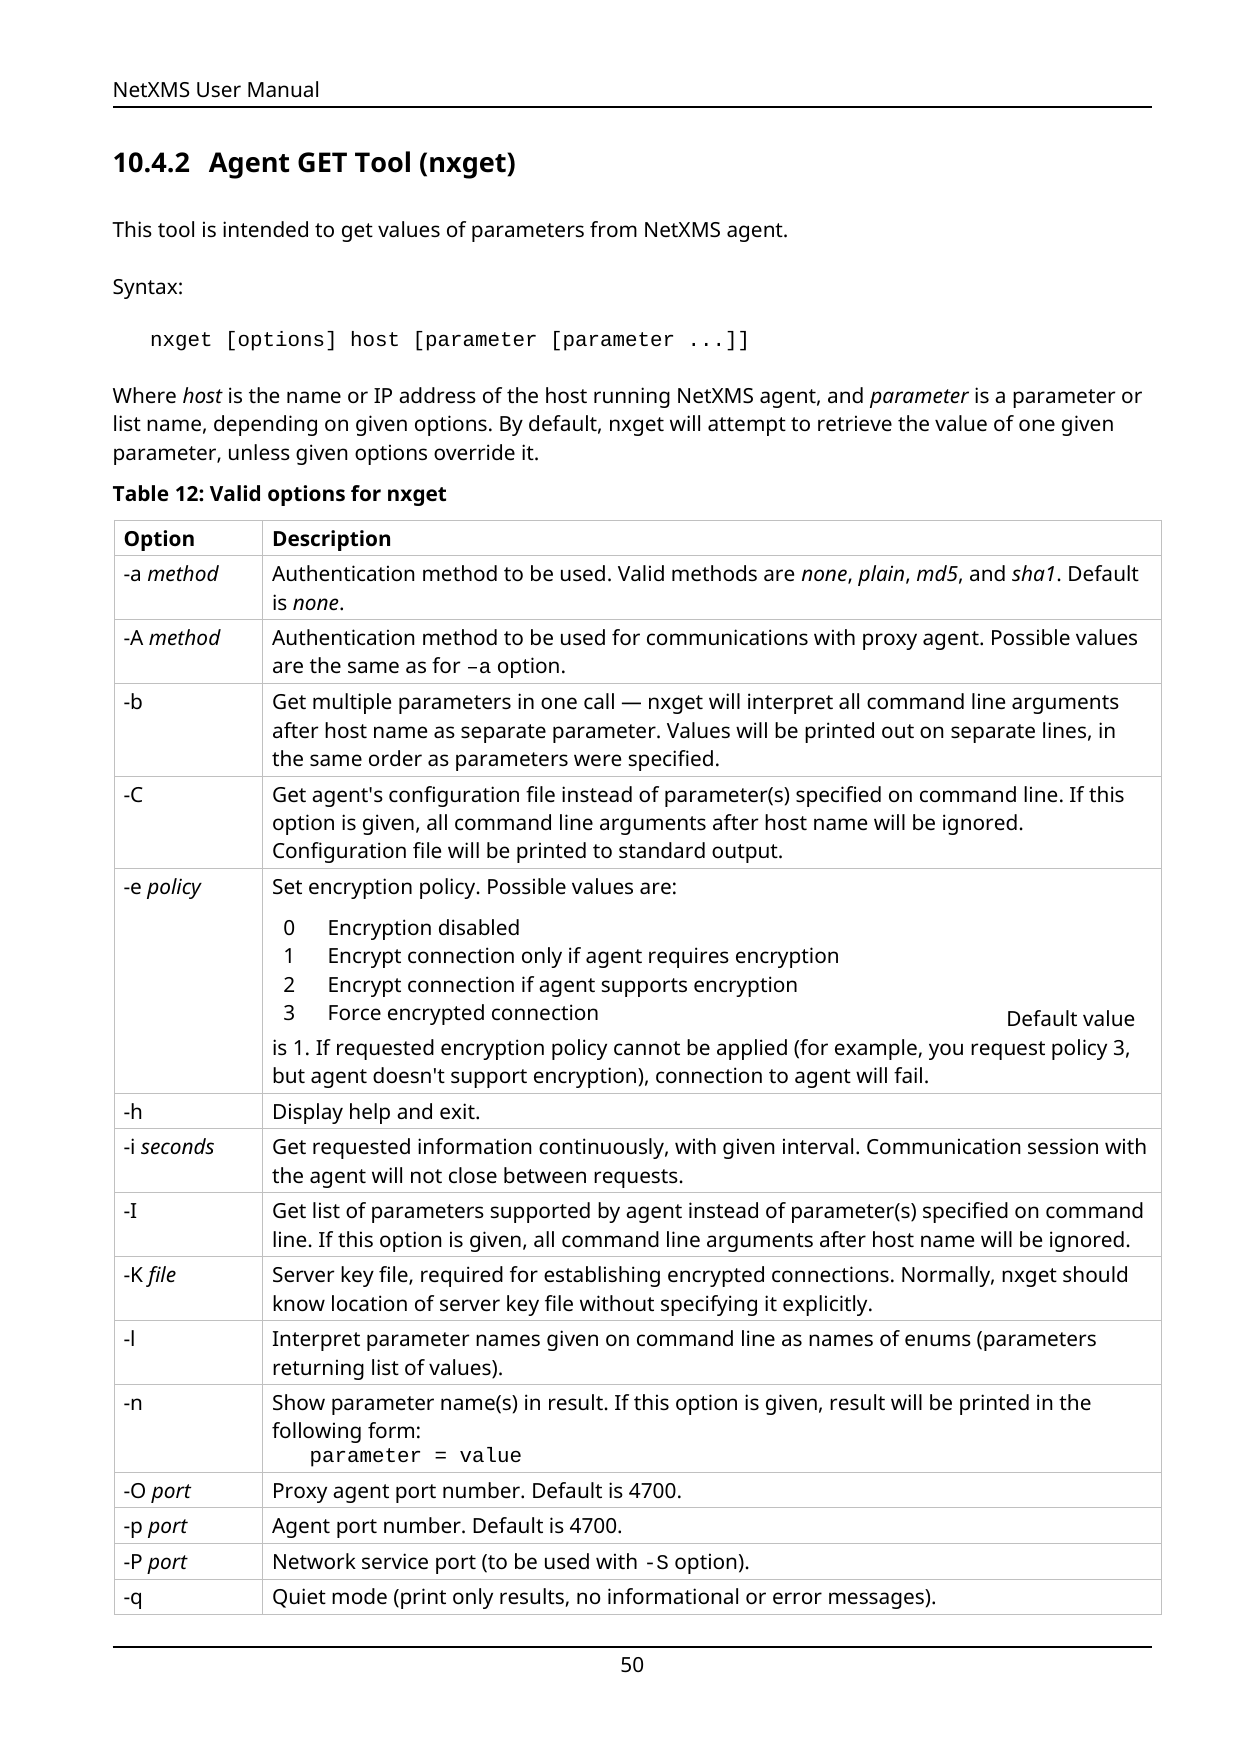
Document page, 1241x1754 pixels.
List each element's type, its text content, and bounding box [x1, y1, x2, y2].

table_cell 3 [272, 998, 316, 1027]
table_cell Interpret parameter names given on command line as names of enums (parameters returning list of values). [263, 1321, 1161, 1384]
table_cell 1 [272, 941, 316, 970]
text Syntax: [112, 272, 1152, 300]
table_cell -O port [115, 1473, 262, 1507]
text Table 12: Valid options for nxget [112, 479, 1152, 507]
table_cell Set encryption policy. Possible values are: Default value is 1. If requested encryption policy cannot be applied (for example, you request policy 3, but agent doesn't support encryption), connection to agent will fail. [263, 869, 1161, 1093]
table_header Encryption disabled [316, 913, 1006, 941]
table_cell -n [115, 1385, 262, 1472]
table_cell Get agent's configuration file instead of parameter(s) specified on command line. If this option is given, all command line arguments after host name will be ignored. Configuration file will be printed to standard output. [263, 777, 1161, 868]
table_cell -b [115, 684, 262, 776]
table_cell Get multiple parameters in one call — nxget will interpret all command line arguments after host name as separate parameter. Values will be printed out on separate lines, in the same order as parameters were specified. [263, 684, 1161, 776]
table_cell Proxy agent port number. Default is 4700. [263, 1473, 1161, 1507]
text nxget [options] host [parameter [parameter ...]] [150, 329, 1152, 352]
table_cell Agent port number. Default is 4700. [263, 1508, 1161, 1543]
table_cell -a method [115, 556, 262, 619]
table_header 0 [272, 913, 316, 941]
table_cell Authentication method to be used. Valid methods are none, plain, md5, and sha1. Default is none. [263, 556, 1161, 619]
table_cell Force encrypted connection [316, 998, 1006, 1027]
table_cell -C [115, 777, 262, 868]
table_cell Encrypt connection if agent supports encryption [316, 970, 1006, 998]
text Where host is the name or IP address of the host running NetXMS agent, and parameter is a parameter or list name, depending on given options. By default, nxget will attempt to retrieve the value of one given parameter, unless given options override it. [112, 381, 1152, 466]
table_cell -l [115, 1321, 262, 1384]
table_cell -i seconds [115, 1129, 262, 1192]
table_cell -h [115, 1094, 262, 1128]
table_cell 2 [272, 970, 316, 998]
table_header Option [115, 521, 262, 555]
table_cell Get list of parameters supported by agent instead of parameter(s) specified on command line. If this option is given, all command line arguments after host name will be ignored. [263, 1193, 1161, 1256]
table_header Description [263, 521, 1161, 555]
table_cell -p port [115, 1508, 262, 1543]
table_cell Authentication method to be used for communications with proxy agent. Possible values are the same as for –a option. [263, 620, 1161, 683]
subtitle Agent GET Tool (nxget) [112, 143, 1152, 180]
table_cell -I [115, 1193, 262, 1256]
table_cell -P port [115, 1544, 262, 1578]
text This tool is intended to get values of parameters from NetXMS agent. [112, 215, 1152, 243]
table_cell -e policy [115, 869, 262, 1093]
table_cell -K file [115, 1257, 262, 1320]
table_cell Server key file, required for establishing encrypted connections. Normally, nxget should know location of server key file without specifying it explicitly. [263, 1257, 1161, 1320]
table_cell Get requested information continuously, with given interval. Communication session with the agent will not close between requests. [263, 1129, 1161, 1192]
table_cell Show parameter name(s) in result. If this option is given, result will be printed in the following form: parameter = value [263, 1385, 1161, 1472]
table_cell Encrypt connection only if agent requires encryption [316, 941, 1006, 970]
table_cell -A method [115, 620, 262, 683]
table_cell Quiet mode (print only results, no informational or error messages). [263, 1580, 1161, 1614]
table_cell -q [115, 1580, 262, 1614]
table_cell Network service port (to be used with -S option). [263, 1544, 1161, 1578]
table_cell Display help and exit. [263, 1094, 1161, 1128]
